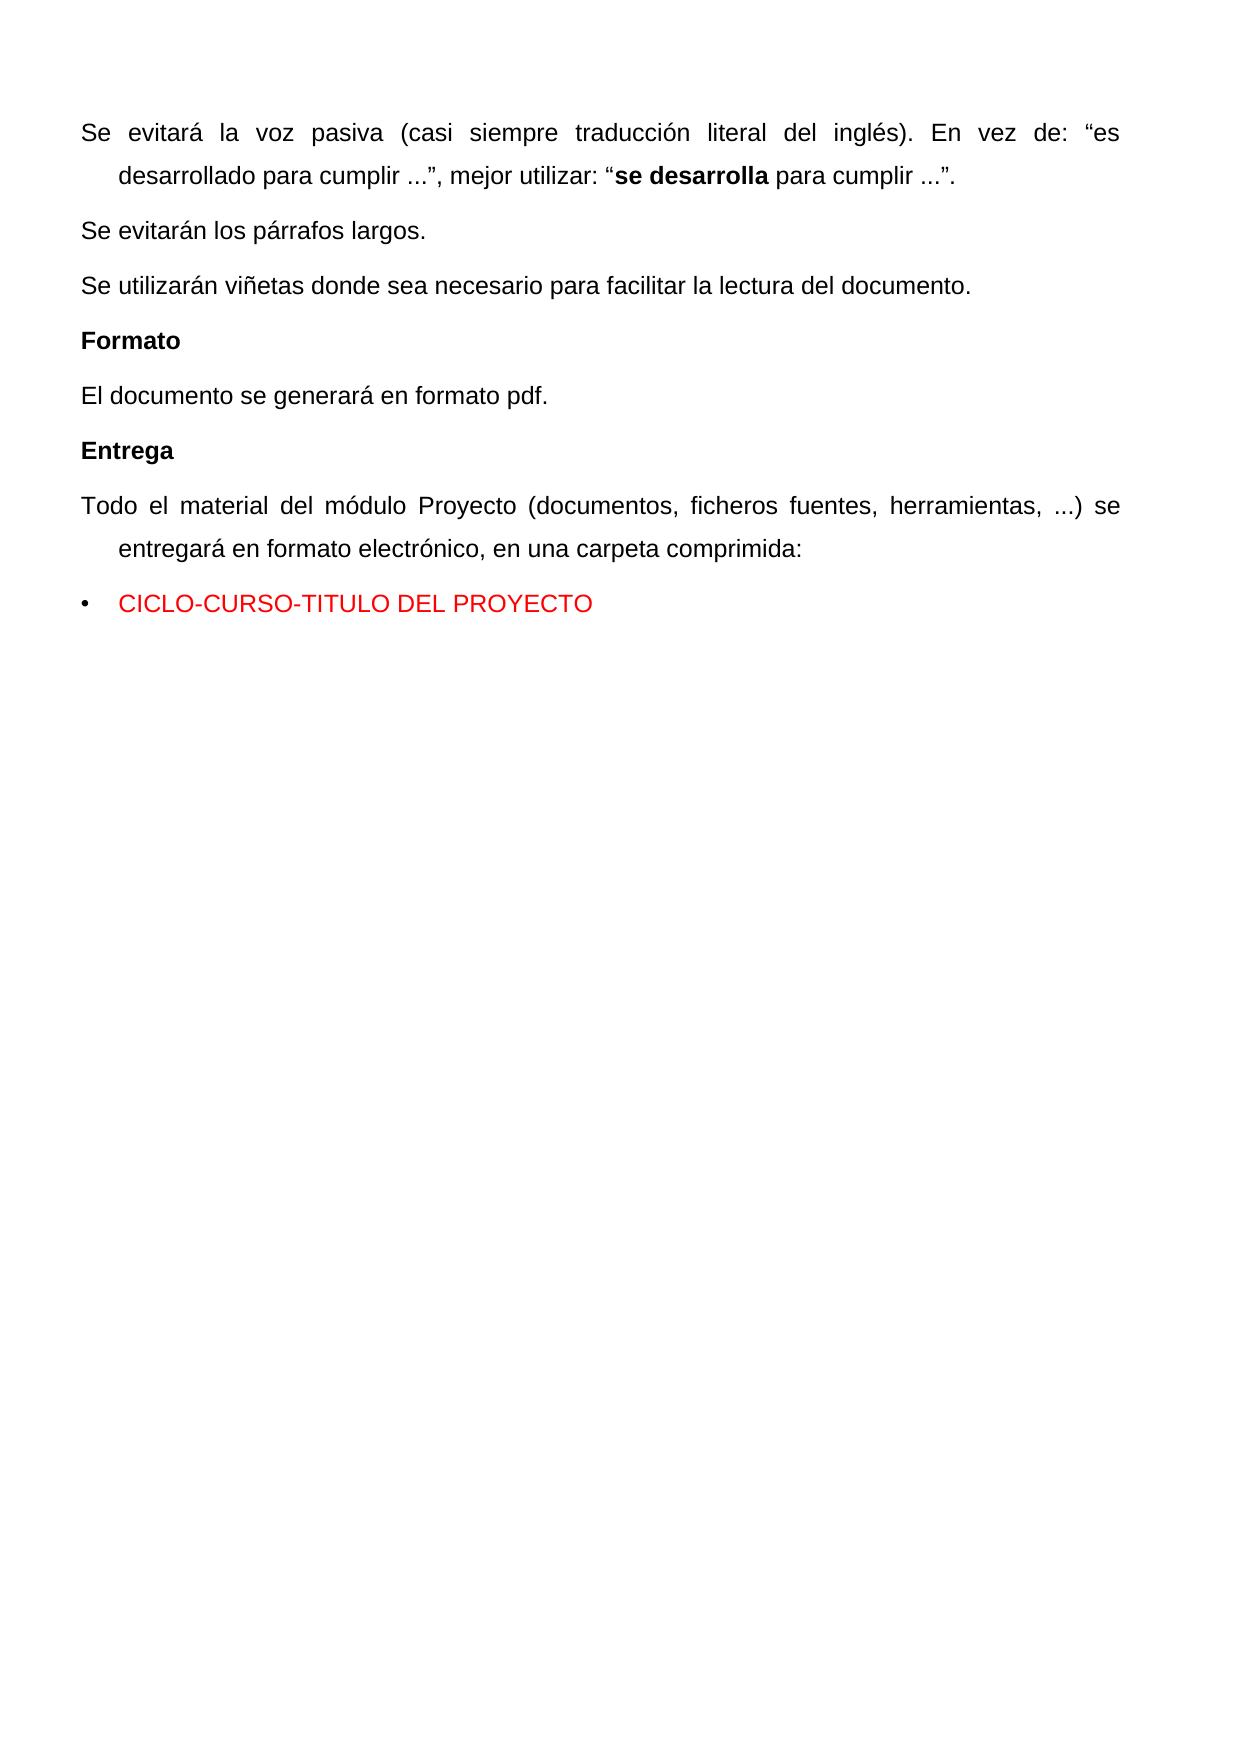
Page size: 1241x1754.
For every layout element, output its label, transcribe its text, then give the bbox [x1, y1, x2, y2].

text Todo el material del módulo Proyecto (documentos, ficheros fuentes, herramientas, ...) se entregará en formato electrónico, en una carpeta comprimida: [81, 491, 1122, 563]
text Formato [81, 326, 1122, 355]
text Se evitará la voz pasiva (casi siempre traducción literal del inglés). En vez de: “es desarrollado para cumplir ...”, mejor utilizar: “se desarrolla para cumplir ...”. [81, 118, 1122, 190]
text El documento se generará en formato pdf. [81, 381, 1122, 410]
text Entrega [81, 436, 1122, 465]
text Se utilizarán viñetas donde sea necesario para facilitar la lectura del documento. [81, 271, 1122, 300]
text Se evitarán los párrafos largos. [81, 216, 1122, 245]
list CICLO-CURSO-TITULO DEL PROYECTO [81, 589, 1122, 618]
